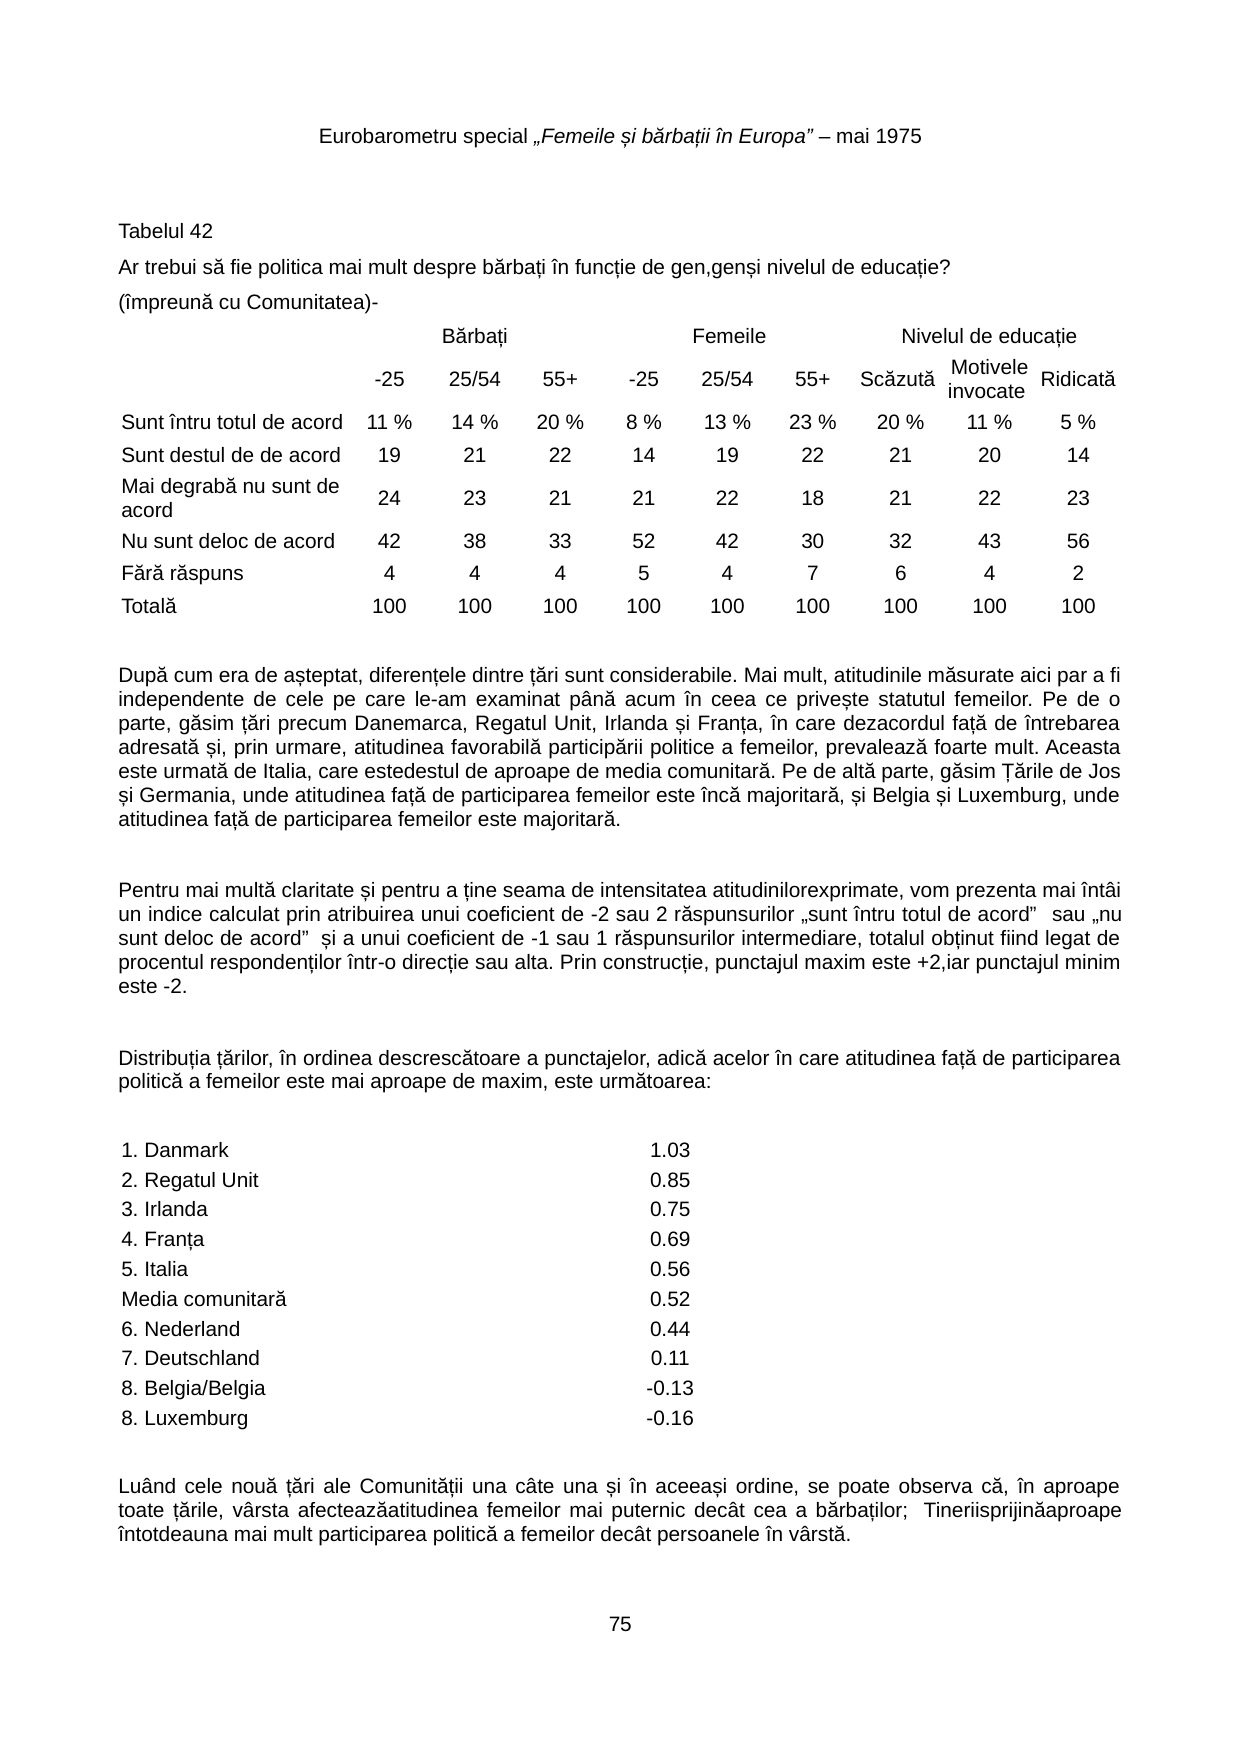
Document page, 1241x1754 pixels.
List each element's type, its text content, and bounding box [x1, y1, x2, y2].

table_cell 100 [348, 589, 431, 622]
table_cell 0,52 [614, 1284, 726, 1313]
table_cell -0,16 [614, 1403, 726, 1433]
table_cell 18 [769, 471, 856, 524]
text Pentru mai multă claritate și pentru a ține seama de intensitatea atitudinilorexprimate, vom prezenta mai întâi un indice calculat prin atribuirea unui coeficient de -2 sau 2 răspunsurilor „sunt întru totul de acord” sau „nu sunt deloc de acord” și a unui coeficient de -1 sau 1 răspunsurilor intermediare, totalul obținut fiind legat de procentul respondenților într-o direcție sau alta. Prin construcție, punctajul maxim este +2,iar punctajul minim este -2. [118, 878, 1122, 998]
table_cell 25/54 [685, 352, 769, 406]
table_cell Totală [118, 589, 347, 622]
table_cell Nu sunt deloc de acord [118, 525, 347, 557]
table_cell 100 [769, 589, 856, 622]
table_cell 100 [431, 589, 518, 622]
table_cell 8 % [602, 406, 685, 438]
table_cell 0,69 [614, 1224, 726, 1254]
table_cell 0,11 [614, 1343, 726, 1373]
table_cell 42 [685, 525, 769, 557]
table_cell 20 [945, 439, 1034, 471]
table_cell 33 [518, 525, 602, 557]
table_cell 21 [518, 471, 602, 524]
table_cell 7 [769, 557, 856, 589]
table_cell 56 [1034, 525, 1122, 557]
table_cell 5 % [1034, 406, 1122, 438]
table_cell 4 [348, 557, 431, 589]
table_cell Fără răspuns [118, 557, 347, 589]
table_cell Sunt întru totul de acord [118, 406, 347, 438]
table_cell 4 [685, 557, 769, 589]
text Tabelul 42 [118, 219, 1122, 243]
table_cell 0,75 [614, 1194, 726, 1224]
table_cell 0,56 [614, 1254, 726, 1284]
table_cell Media comunitară [118, 1284, 614, 1313]
table_cell 19 [348, 439, 431, 471]
table_cell 32 [856, 525, 944, 557]
table_cell 30 [769, 525, 856, 557]
table_cell [118, 352, 347, 406]
table_cell 42 [348, 525, 431, 557]
table_header 1. Danmark [118, 1135, 614, 1164]
table_cell 4 [518, 557, 602, 589]
table_cell 2 [1034, 557, 1122, 589]
table_header 1,03 [614, 1135, 726, 1164]
table_cell 2. Regatul Unit [118, 1165, 614, 1194]
table_header Nivelul de educație [856, 320, 1122, 352]
table_cell 52 [602, 525, 685, 557]
table_header Bărbați [348, 320, 602, 352]
table_cell 100 [518, 589, 602, 622]
table_cell Sunt destul de de acord [118, 439, 347, 471]
text Distribuția țărilor, în ordinea descrescătoare a punctajelor, adică acelor în care atitudinea față de participarea politică a femeilor este mai aproape de maxim, este următoarea: [118, 1045, 1122, 1093]
table_cell -25 [348, 352, 431, 406]
table_cell Motivele invocate [945, 352, 1034, 406]
table_cell 100 [602, 589, 685, 622]
table_cell 21 [431, 439, 518, 471]
table_cell 14 [1034, 439, 1122, 471]
table_cell Scăzută [856, 352, 944, 406]
table_cell 5 [602, 557, 685, 589]
table_cell 4 [431, 557, 518, 589]
table_cell 11 % [945, 406, 1034, 438]
table_cell 20 % [518, 406, 602, 438]
table_cell 21 [856, 471, 944, 524]
table_cell 100 [685, 589, 769, 622]
table_cell 100 [856, 589, 944, 622]
text Luând cele nouă țări ale Comunității una câte una și în aceeași ordine, se poate observa că, în aproape toate țările, vârsta afecteazăatitudinea femeilor mai puternic decât cea a bărbaților; Tineriisprijinăaproape întotdeauna mai mult participarea politică a femeilor decât persoanele în vârstă. [118, 1474, 1122, 1546]
table_cell Mai degrabă nu sunt de acord [118, 471, 347, 524]
table_cell -0,13 [614, 1373, 726, 1403]
table_cell 0,85 [614, 1165, 726, 1194]
table_cell 23 [431, 471, 518, 524]
table_cell Ridicată [1034, 352, 1122, 406]
table_cell 14 [602, 439, 685, 471]
table_cell 22 [518, 439, 602, 471]
table_cell 11 % [348, 406, 431, 438]
table_cell 55+ [769, 352, 856, 406]
table_cell 100 [945, 589, 1034, 622]
text După cum era de așteptat, diferențele dintre țări sunt considerabile. Mai mult, atitudinile măsurate aici par a fi independente de cele pe care le-am examinat până acum în ceea ce privește statutul femeilor. Pe de o parte, găsim țări precum Danemarca, Regatul Unit, Irlanda și Franța, în care dezacordul față de întrebarea adresată și, prin urmare, atitudinea favorabilă participării politice a femeilor, prevalează foarte mult. Aceasta este urmată de Italia, care estedestul de aproape de media comunitară. Pe de altă parte, găsim Țările de Jos și Germania, unde atitudinea față de participarea femeilor este încă majoritară, și Belgia și Luxemburg, unde atitudinea față de participarea femeilor este majoritară. [118, 663, 1122, 831]
table_cell 19 [685, 439, 769, 471]
table_cell 8. Luxemburg [118, 1403, 614, 1433]
table_cell 3. Irlanda [118, 1194, 614, 1224]
table_cell 23 % [769, 406, 856, 438]
text Ar trebui să fie politica mai mult despre bărbați în funcție de gen,genși nivelul de educație? [118, 254, 1122, 278]
table_header Femeile [602, 320, 856, 352]
table_cell 20 % [856, 406, 944, 438]
table_cell 21 [602, 471, 685, 524]
table_cell -25 [602, 352, 685, 406]
table_cell 0,44 [614, 1314, 726, 1343]
table_cell 23 [1034, 471, 1122, 524]
table_cell 22 [945, 471, 1034, 524]
table_cell 22 [769, 439, 856, 471]
table_cell 6 [856, 557, 944, 589]
table_cell 4 [945, 557, 1034, 589]
table_cell 13 % [685, 406, 769, 438]
table_cell 55+ [518, 352, 602, 406]
table_cell 7. Deutschland [118, 1343, 614, 1373]
table_cell 43 [945, 525, 1034, 557]
table_cell 8. Belgia/Belgia [118, 1373, 614, 1403]
table_cell 100 [1034, 589, 1122, 622]
table_cell 22 [685, 471, 769, 524]
table_cell 14 % [431, 406, 518, 438]
table_cell 24 [348, 471, 431, 524]
text (împreună cu Comunitatea)- [118, 290, 1122, 314]
table_header [118, 320, 347, 352]
table_cell 5. Italia [118, 1254, 614, 1284]
table_cell 21 [856, 439, 944, 471]
table_cell 38 [431, 525, 518, 557]
table_cell 4. Franța [118, 1224, 614, 1254]
table_cell 6. Nederland [118, 1314, 614, 1343]
table_cell 25/54 [431, 352, 518, 406]
